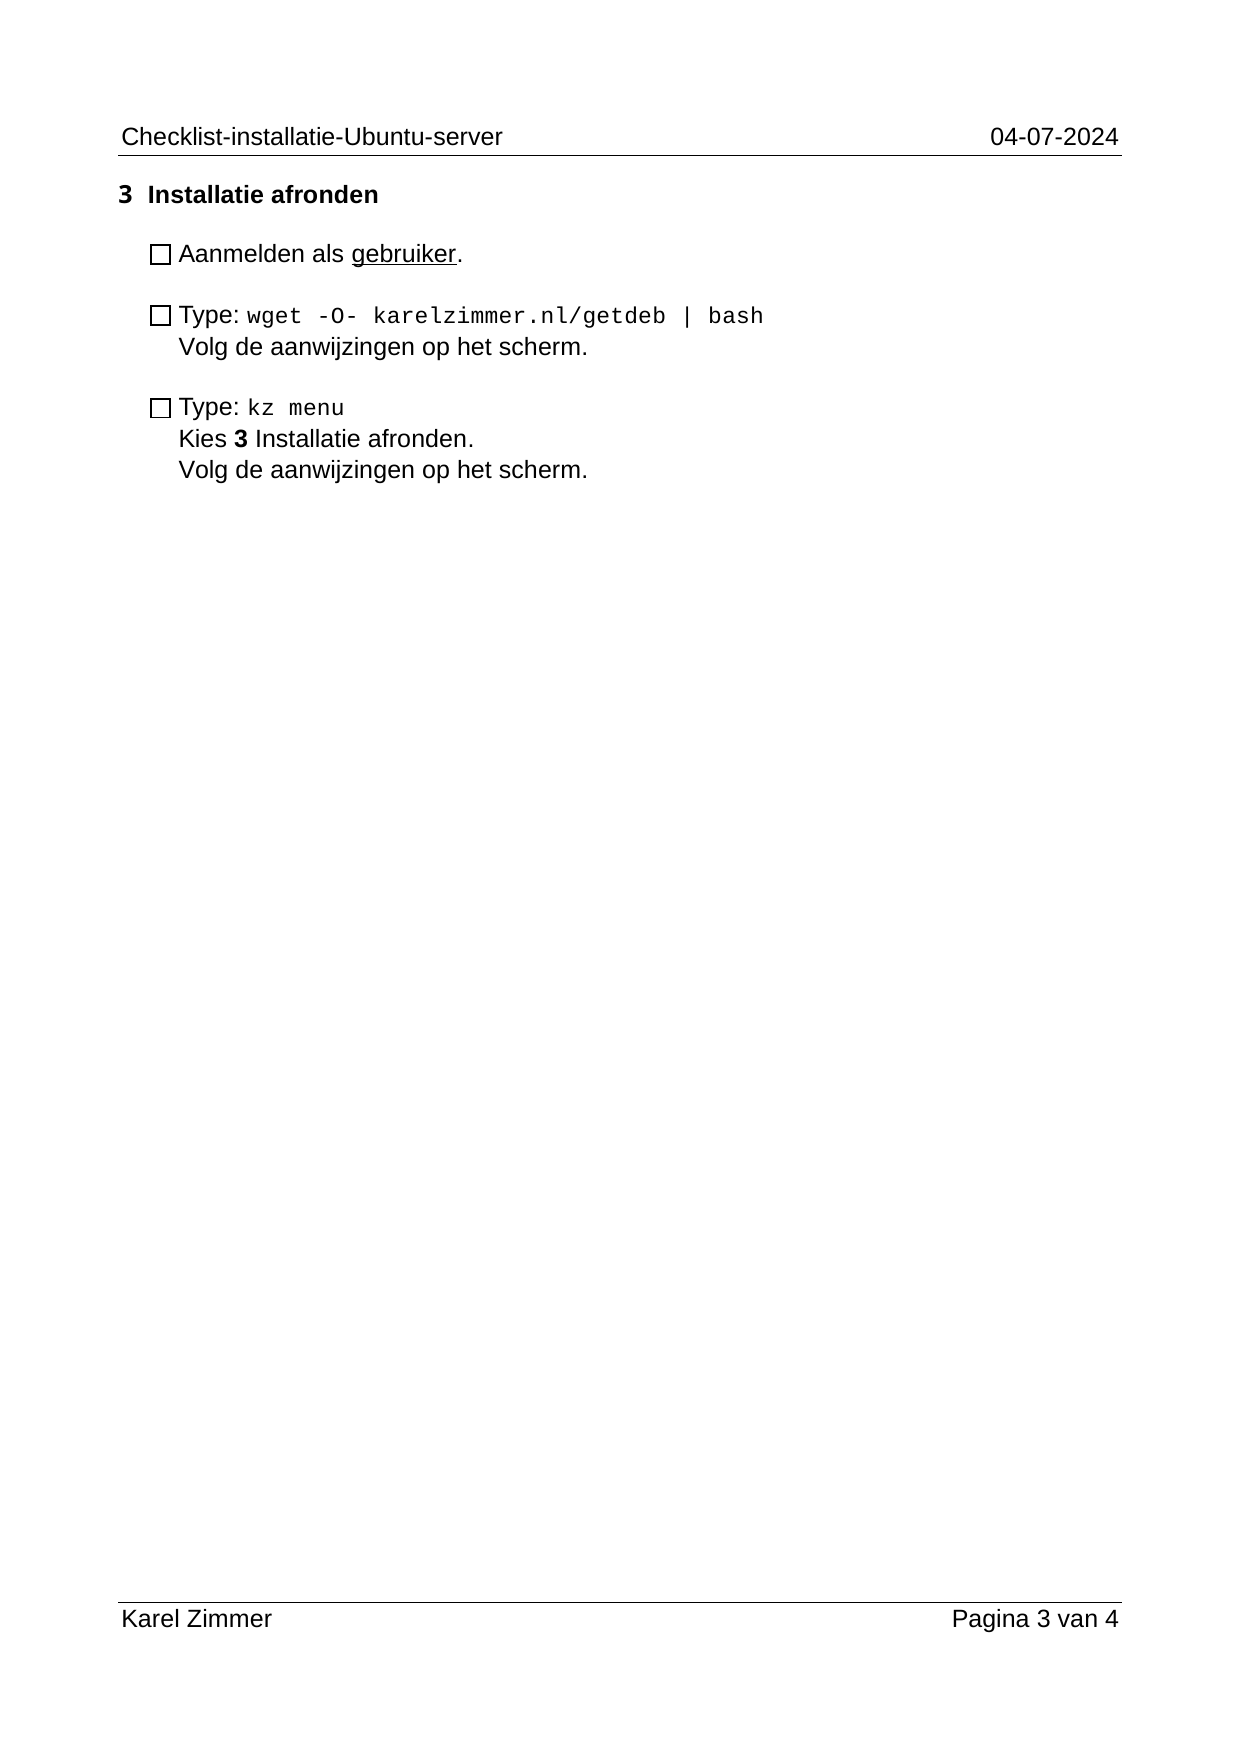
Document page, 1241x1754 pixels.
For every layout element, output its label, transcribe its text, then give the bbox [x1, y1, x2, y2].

table_cell [142, 392, 177, 424]
table_cell Type: wget -O- karelzimmer.nl/getdeb | bash [177, 300, 1122, 332]
table_cell [142, 454, 177, 485]
table_cell Volg de aanwijzingen op het scherm. [177, 332, 1122, 362]
table_cell [118, 362, 142, 392]
list Installatie afronden [118, 177, 1122, 211]
table_cell [118, 300, 142, 332]
table_cell [142, 362, 177, 392]
table_cell [142, 332, 177, 362]
table_cell [142, 269, 177, 300]
table_cell Type: kz menu [177, 392, 1122, 424]
table_header [118, 239, 142, 269]
table_cell Volg de aanwijzingen op het scherm. [177, 454, 1122, 485]
table_cell [118, 269, 142, 300]
table_header [142, 239, 177, 269]
table_cell [118, 454, 142, 485]
table_cell [177, 269, 1122, 300]
table_cell [118, 424, 142, 454]
table_header Aanmelden als gebruiker. [177, 239, 1122, 269]
table_cell [118, 332, 142, 362]
table_cell [118, 392, 142, 424]
table_cell [142, 300, 177, 332]
table_cell Kies 3 Installatie afronden. [177, 424, 1122, 454]
table_cell [177, 362, 1122, 392]
table_cell [142, 424, 177, 454]
